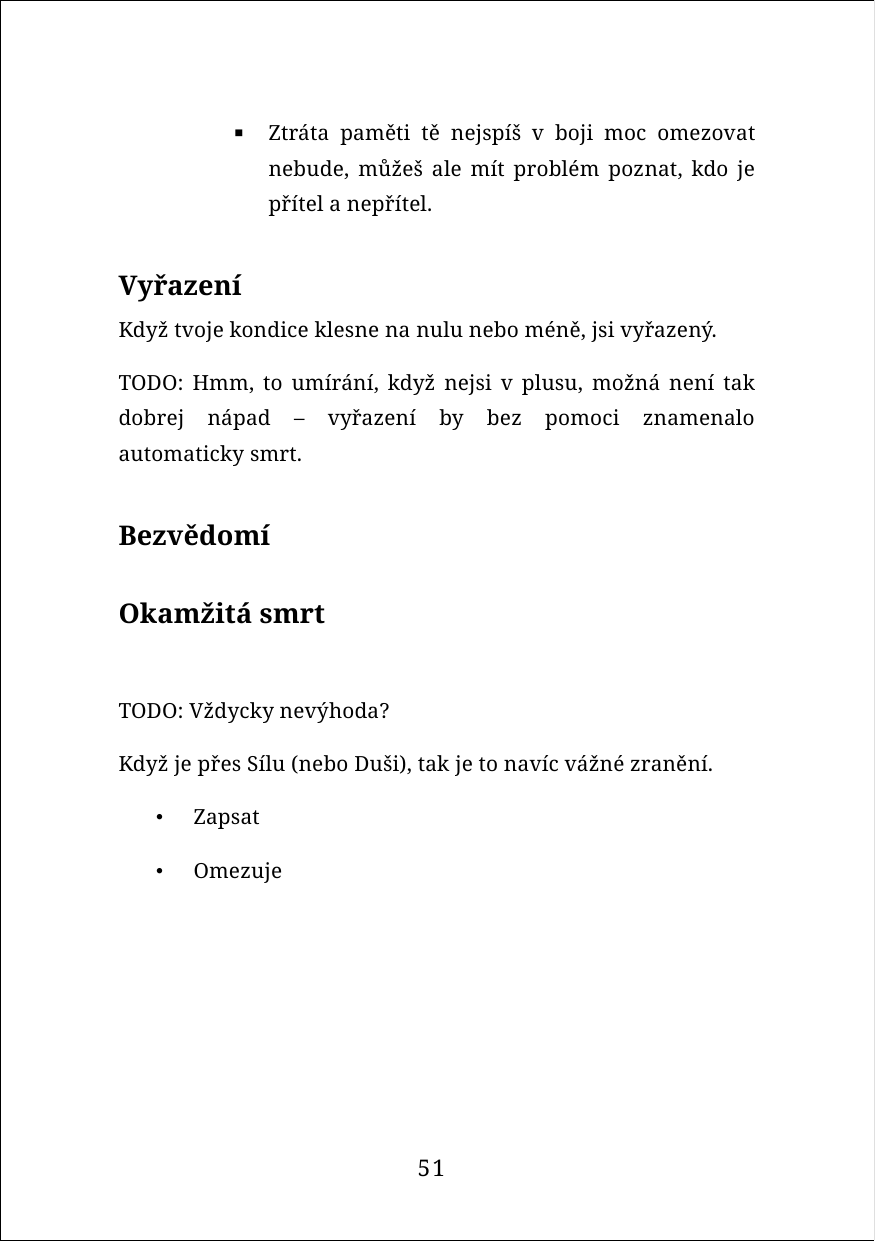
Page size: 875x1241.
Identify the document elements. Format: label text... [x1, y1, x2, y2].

subtitle Bezvědomí [118, 516, 756, 553]
text Když tvoje kondice klesne na nulu nebo méně, jsi vyřazený. [118, 315, 756, 343]
list Zapsat [156, 802, 756, 831]
text TODO: Vždycky nevýhoda? [118, 696, 756, 724]
subtitle Okamžitá smrt [118, 594, 756, 631]
list Ztráta paměti tě nejspíš v boji moc omezovat nebude, můžeš ale mít problém poznat, kdo je přítel a nepřítel. [231, 118, 756, 218]
text TODO: Hmm, to umírání, když nejsi v plusu, možná není tak dobrej nápad – vyřazení by bez pomoci znamenalo automaticky smrt. [118, 368, 756, 467]
text Když je přes Sílu (nebo Duši), tak je to navíc vážné zranění. [118, 749, 756, 778]
subtitle Vyřazení [118, 266, 756, 303]
list Omezuje [156, 856, 756, 884]
